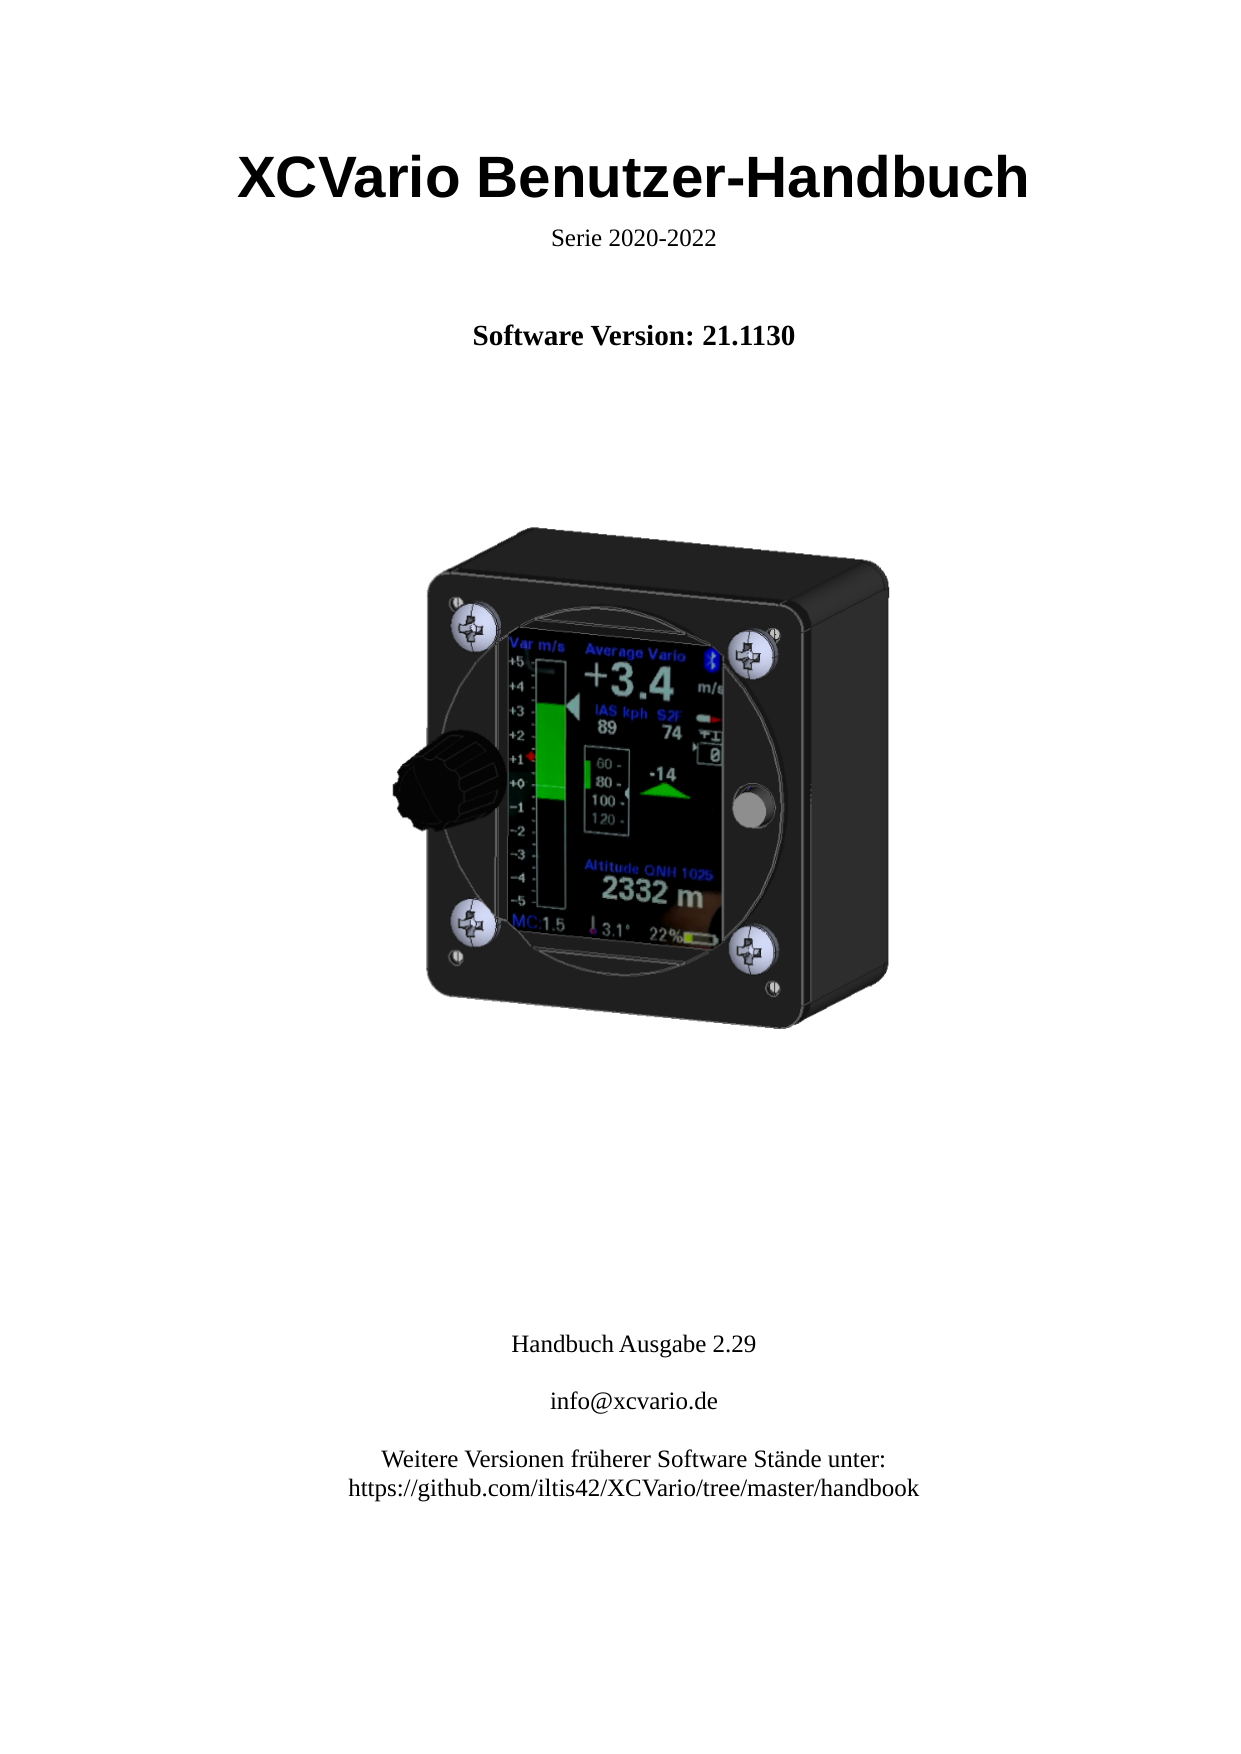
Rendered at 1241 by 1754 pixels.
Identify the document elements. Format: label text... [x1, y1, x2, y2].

text Handbuch Ausgabe 2.29 [60, 1329, 1207, 1358]
text Weitere Versionen früherer Software Stände unter: [60, 1444, 1207, 1473]
text info@xcvario.de [60, 1386, 1207, 1415]
text https://github.com/iltis42/XCVario/tree/master/handbook [60, 1473, 1207, 1501]
text Software Version: 21.1130 [60, 318, 1207, 380]
picture [376, 498, 891, 1030]
title XCVario Benutzer-Handbuch [60, 143, 1207, 210]
text Serie 2020-2022 [60, 223, 1207, 251]
